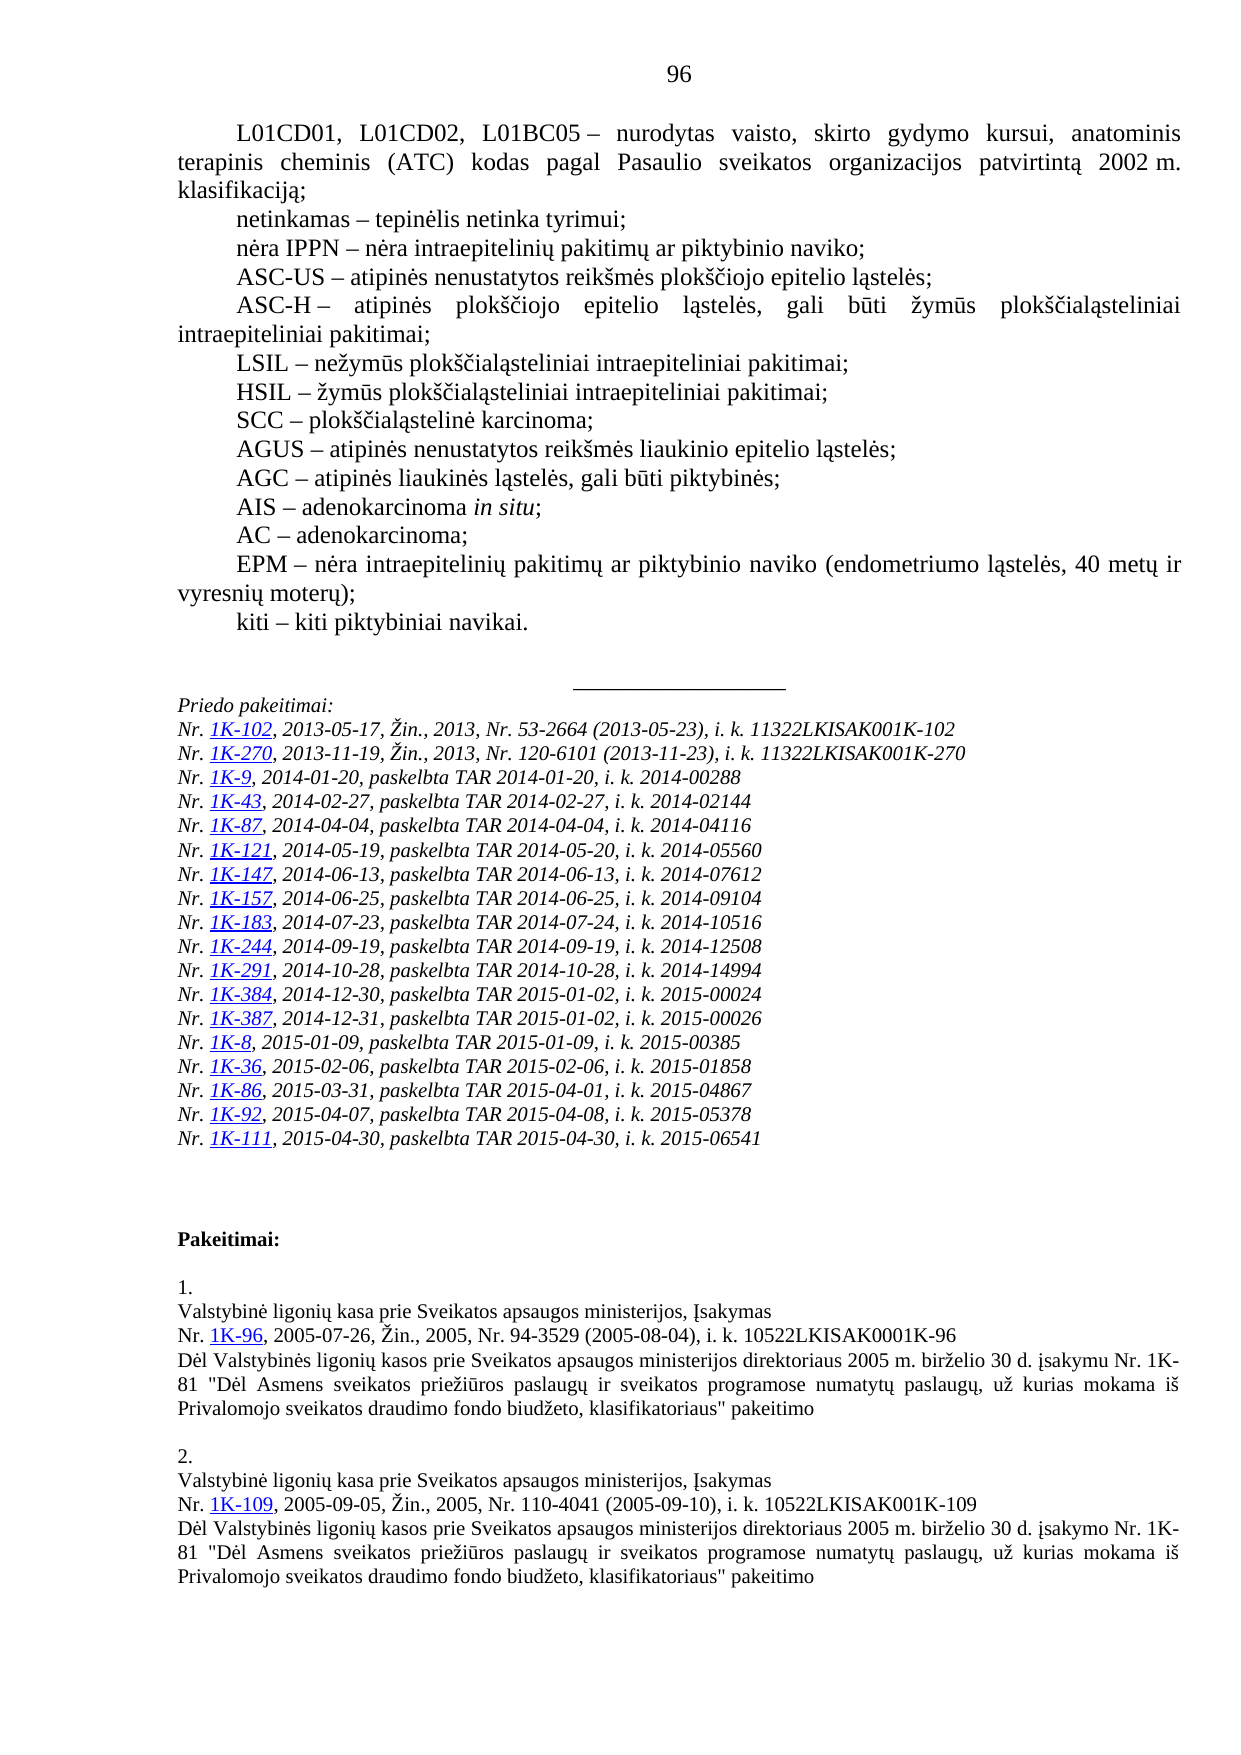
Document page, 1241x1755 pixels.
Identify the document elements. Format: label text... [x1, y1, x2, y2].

text ASC-US – atipinės nenustatytos reikšmės plokščiojo epitelio ląstelės; [177, 262, 1181, 291]
text Nr. 1K-387, 2014-12-31, paskelbta TAR 2015-01-02, i. k. 2015-00026 [177, 1006, 1181, 1030]
text EPM – nėra intraepitelinių pakitimų ar piktybinio naviko (endometriumo ląstelės, 40 metų ir vyresnių moterų); [177, 549, 1181, 607]
text Nr. 1K-183, 2014-07-23, paskelbta TAR 2014-07-24, i. k. 2014-10516 [177, 910, 1181, 934]
text AGC – atipinės liaukinės ląstelės, gali būti piktybinės; [177, 463, 1181, 492]
text 2. [177, 1444, 1181, 1468]
text HSIL – žymūs plokščialąsteliniai intraepiteliniai pakitimai; [177, 377, 1181, 406]
text Nr. 1K-96, 2005-07-26, Žin., 2005, Nr. 94-3529 (2005-08-04), i. k. 10522LKISAK0001K-96 [177, 1323, 1181, 1347]
text Valstybinė ligonių kasa prie Sveikatos apsaugos ministerijos, Įsakymas [177, 1468, 1181, 1492]
text Nr. 1K-43, 2014-02-27, paskelbta TAR 2014-02-27, i. k. 2014-02144 [177, 789, 1181, 813]
text nėra IPPN – nėra intraepitelinių pakitimų ar piktybinio naviko; [177, 233, 1181, 262]
text LSIL – nežymūs plokščialąsteliniai intraepiteliniai pakitimai; [177, 348, 1181, 377]
text Priedo pakeitimai: [177, 693, 1181, 717]
text Nr. 1K-86, 2015-03-31, paskelbta TAR 2015-04-01, i. k. 2015-04867 [177, 1078, 1181, 1102]
text Dėl Valstybinės ligonių kasos prie Sveikatos apsaugos ministerijos direktoriaus 2005 m. birželio 30 d. įsakymo Nr. 1K-81 "Dėl Asmens sveikatos priežiūros paslaugų ir sveikatos programose numatytų paslaugų, už kurias mokama iš Privalomojo sveikatos draudimo fondo biudžeto, klasifikatoriaus" pakeitimo [177, 1516, 1181, 1588]
text Nr. 1K-384, 2014-12-30, paskelbta TAR 2015-01-02, i. k. 2015-00024 [177, 982, 1181, 1006]
text Nr. 1K-9, 2014-01-20, paskelbta TAR 2014-01-20, i. k. 2014-00288 [177, 765, 1181, 789]
text Nr. 1K-291, 2014-10-28, paskelbta TAR 2014-10-28, i. k. 2014-14994 [177, 958, 1181, 982]
text Dėl Valstybinės ligonių kasos prie Sveikatos apsaugos ministerijos direktoriaus 2005 m. birželio 30 d. įsakymu Nr. 1K-81 "Dėl Asmens sveikatos priežiūros paslaugų ir sveikatos programose numatytų paslaugų, už kurias mokama iš Privalomojo sveikatos draudimo fondo biudžeto, klasifikatoriaus" pakeitimo [177, 1347, 1181, 1420]
text Nr. 1K-109, 2005-09-05, Žin., 2005, Nr. 110-4041 (2005-09-10), i. k. 10522LKISAK001K-109 [177, 1492, 1181, 1516]
text Nr. 1K-147, 2014-06-13, paskelbta TAR 2014-06-13, i. k. 2014-07612 [177, 862, 1181, 886]
text netinkamas – tepinėlis netinka tyrimui; [177, 204, 1181, 233]
text Nr. 1K-8, 2015-01-09, paskelbta TAR 2015-01-09, i. k. 2015-00385 [177, 1030, 1181, 1054]
text 1. [177, 1275, 1181, 1299]
text AC – adenokarcinoma; [177, 521, 1181, 549]
text kiti – kiti piktybiniai navikai. [177, 607, 1181, 636]
text Nr. 1K-111, 2015-04-30, paskelbta TAR 2015-04-30, i. k. 2015-06541 [177, 1126, 1181, 1150]
text ASC-H – atipinės plokščiojo epitelio ląstelės, gali būti žymūs plokščialąsteliniai intraepiteliniai pakitimai; [177, 291, 1181, 348]
text SCC – plokščialąstelinė karcinoma; [177, 406, 1181, 434]
text Nr. 1K-244, 2014-09-19, paskelbta TAR 2014-09-19, i. k. 2014-12508 [177, 934, 1181, 958]
text Nr. 1K-87, 2014-04-04, paskelbta TAR 2014-04-04, i. k. 2014-04116 [177, 813, 1181, 837]
text Valstybinė ligonių kasa prie Sveikatos apsaugos ministerijos, Įsakymas [177, 1299, 1181, 1323]
text Nr. 1K-121, 2014-05-19, paskelbta TAR 2014-05-20, i. k. 2014-05560 [177, 837, 1181, 862]
text Nr. 1K-36, 2015-02-06, paskelbta TAR 2015-02-06, i. k. 2015-01858 [177, 1054, 1181, 1078]
text Nr. 1K-102, 2013-05-17, Žin., 2013, Nr. 53-2664 (2013-05-23), i. k. 11322LKISAK001K-102 [177, 717, 1181, 741]
text _________________ [177, 664, 1181, 693]
text Nr. 1K-92, 2015-04-07, paskelbta TAR 2015-04-08, i. k. 2015-05378 [177, 1102, 1181, 1126]
text L01CD01, L01CD02, L01BC05 – nurodytas vaisto, skirto gydymo kursui, anatominis terapinis cheminis (ATC) kodas pagal Pasaulio sveikatos organizacijos patvirtintą 2002 m. klasifikaciją; [177, 118, 1181, 204]
text Nr. 1K-157, 2014-06-25, paskelbta TAR 2014-06-25, i. k. 2014-09104 [177, 886, 1181, 910]
text AGUS – atipinės nenustatytos reikšmės liaukinio epitelio ląstelės; [177, 434, 1181, 463]
text Pakeitimai: [177, 1227, 1181, 1251]
text AIS – adenokarcinoma in situ; [177, 492, 1181, 521]
text Nr. 1K-270, 2013-11-19, Žin., 2013, Nr. 120-6101 (2013-11-23), i. k. 11322LKISAK001K-270 [177, 741, 1181, 765]
